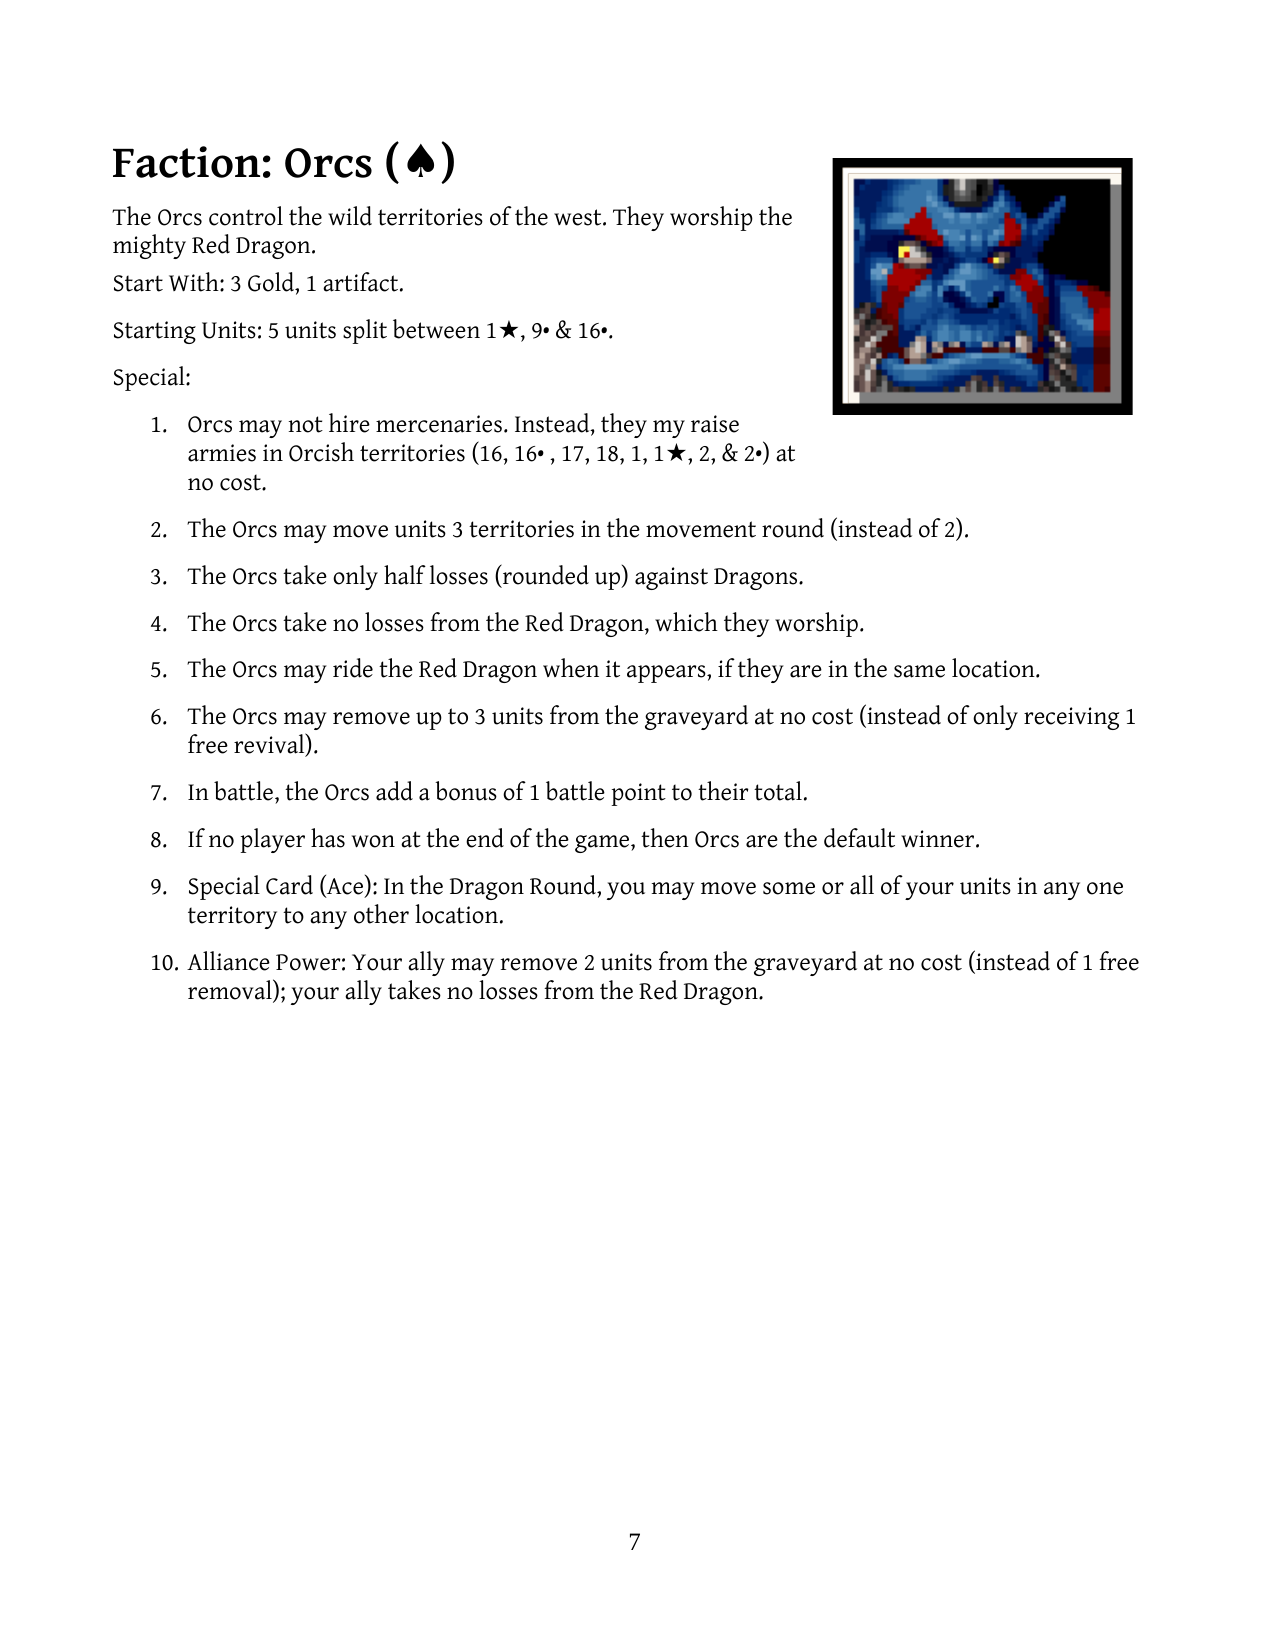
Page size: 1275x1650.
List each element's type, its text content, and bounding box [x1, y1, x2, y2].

text [1133, 270, 1162, 299]
picture [832, 158, 1133, 415]
list If no player has won at the end of the game, then Orcs are the default winner. [150, 826, 1162, 854]
text Starting Units: 5 units split between 1★, 9• & 16•. [112, 317, 832, 346]
subtitle Faction: Orcs (♠) [112, 137, 1162, 191]
list The Orcs may move units 3 territories in the movement round (instead of 2). [150, 515, 1162, 544]
list In battle, the Orcs add a bonus of 1 battle point to their total. [150, 779, 1162, 808]
list The Orcs take no losses from the Red Dragon, which they worship. [150, 609, 1162, 638]
list The Orcs may ride the Red Dragon when it appears, if they are in the same location. [150, 656, 1162, 685]
text Special: [112, 364, 832, 393]
text Start With: 3 Gold, 1 artifact. [112, 270, 832, 299]
list The Orcs take only half losses (rounded up) against Dragons. [150, 562, 1162, 591]
text The Orcs control the wild territories of the west. They worship the mighty Red Dragon. [112, 203, 832, 261]
text [1133, 364, 1162, 393]
list Special Card (Ace): In the Dragon Round, you may move some or all of your units in any one territory to any other location. [150, 872, 1162, 930]
list The Orcs may remove up to 3 units from the graveyard at no cost (instead of only receiving 1 free revival). [150, 703, 1162, 761]
list Orcs may not hire mercenaries. Instead, they my raise armies in Orcish territories (16, 16• , 17, 18, 1, 1★, 2, & 2•) at no cost. [150, 411, 1162, 497]
list Alliance Power: Your ally may remove 2 units from the graveyard at no cost (instead of 1 free removal); your ally takes no losses from the Red Dragon. [150, 948, 1162, 1006]
